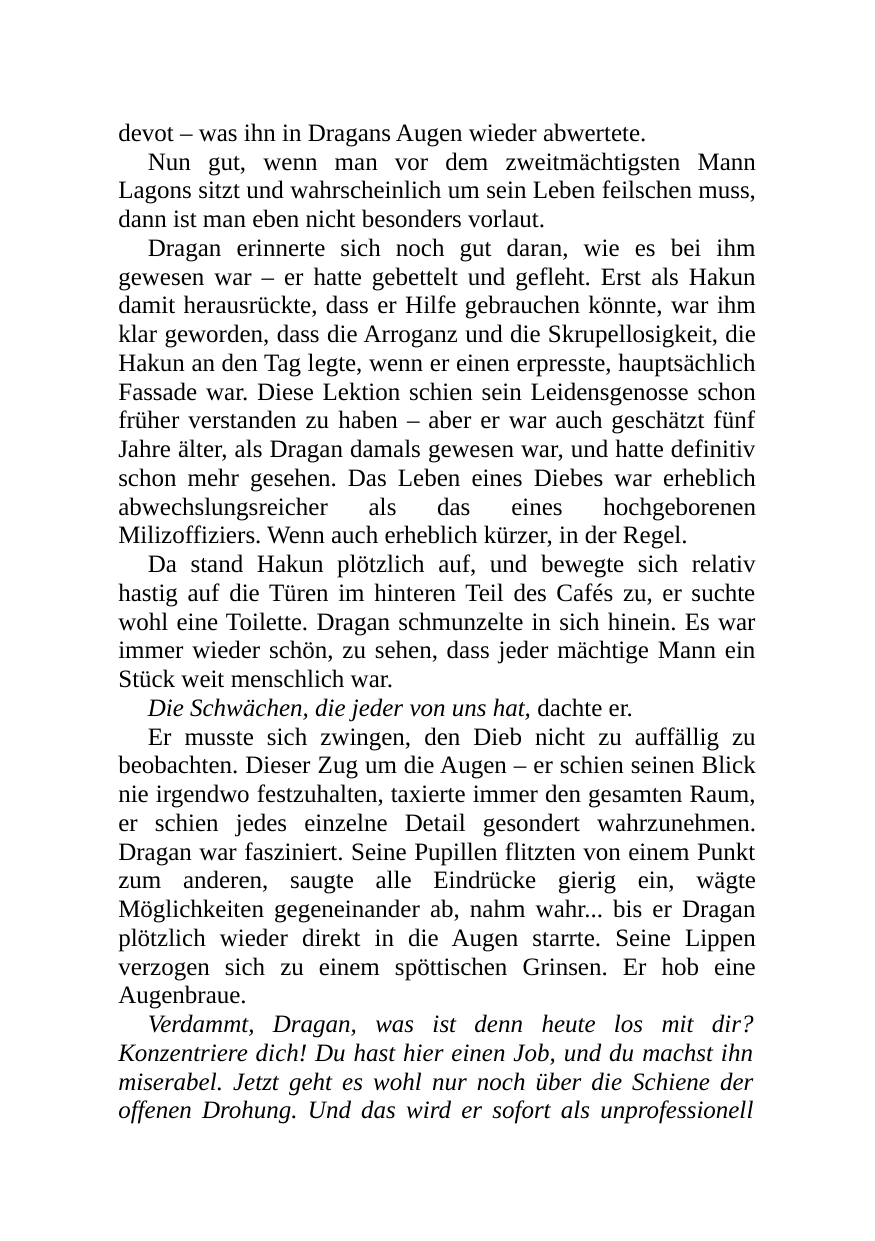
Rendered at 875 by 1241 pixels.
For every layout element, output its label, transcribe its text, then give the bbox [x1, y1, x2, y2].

text devot – was ihn in Dragans Augen wieder abwertete. [118, 118, 756, 147]
text Nun gut, wenn man vor dem zweitmächtigsten Mann Lagons sitzt und wahrscheinlich um sein Leben feilschen muss, dann ist man eben nicht besonders vorlaut. [118, 147, 756, 233]
text Er musste sich zwingen, den Dieb nicht zu auffällig zu beobachten. Dieser Zug um die Augen – er schien seinen Blick nie irgendwo festzuhalten, taxierte immer den gesamten Raum, er schien jedes einzelne Detail gesondert wahrzunehmen. Dragan war fasziniert. Seine Pupillen flitzten von einem Punkt zum anderen, saugte alle Eindrücke gierig ein, wägte Möglichkeiten gegeneinander ab, nahm wahr... bis er Dragan plötzlich wieder direkt in die Augen starrte. Seine Lippen verzogen sich zu einem spöttischen Grinsen. Er hob eine Augenbraue. [118, 722, 756, 1009]
text Verdammt, Dragan, was ist denn heute los mit dir? Konzentriere dich! Du hast hier einen Job, und du machst ihn miserabel. Jetzt geht es wohl nur noch über die Schiene der offenen Drohung. Und das wird er sofort als unprofessionell [118, 1009, 756, 1124]
text Die Schwächen, die jeder von uns hat, dachte er. [118, 693, 756, 722]
text Dragan erinnerte sich noch gut daran, wie es bei ihm gewesen war – er hatte gebettelt und gefleht. Erst als Hakun damit herausrückte, dass er Hilfe gebrauchen könnte, war ihm klar geworden, dass die Arroganz und die Skrupellosigkeit, die Hakun an den Tag legte, wenn er einen erpresste, hauptsächlich Fassade war. Diese Lektion schien sein Leidensgenosse schon früher verstanden zu haben – aber er war auch geschätzt fünf Jahre älter, als Dragan damals gewesen war, und hatte definitiv schon mehr gesehen. Das Leben eines Diebes war erheblich abwechslungsreicher als das eines hochgeborenen Milizoffiziers. Wenn auch erheblich kürzer, in der Regel. [118, 233, 756, 549]
text Da stand Hakun plötzlich auf, und bewegte sich relativ hastig auf die Türen im hinteren Teil des Cafés zu, er suchte wohl eine Toilette. Dragan schmunzelte in sich hinein. Es war immer wieder schön, zu sehen, dass jeder mächtige Mann ein Stück weit menschlich war. [118, 549, 756, 693]
